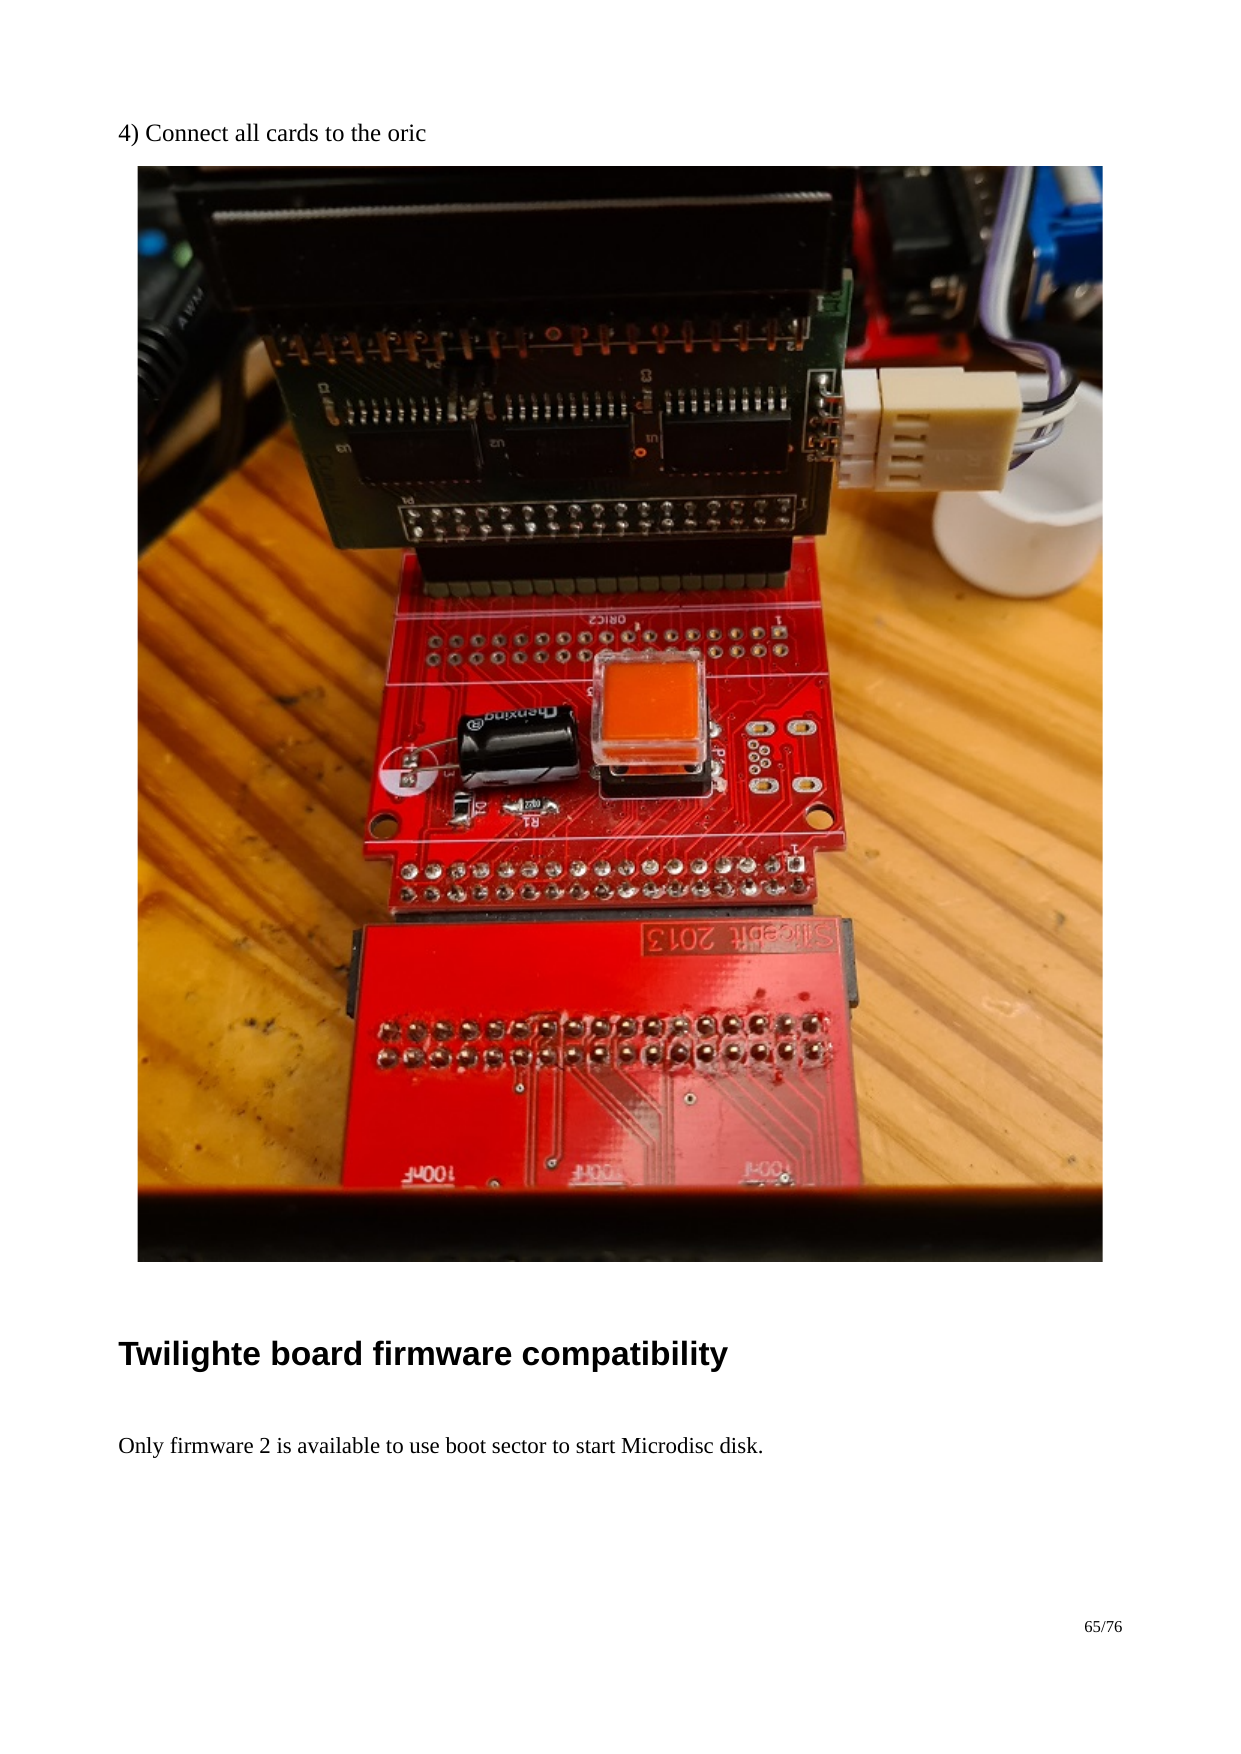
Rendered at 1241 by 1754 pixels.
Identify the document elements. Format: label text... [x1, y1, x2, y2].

subtitle Twilighte board firmware compatibility [118, 1334, 1122, 1372]
text Only firmware 2 is available to use boot sector to start Microdisc disk. [118, 1433, 1122, 1459]
text 4) Connect all cards to the oric [118, 118, 1122, 147]
picture [137, 166, 1103, 1262]
